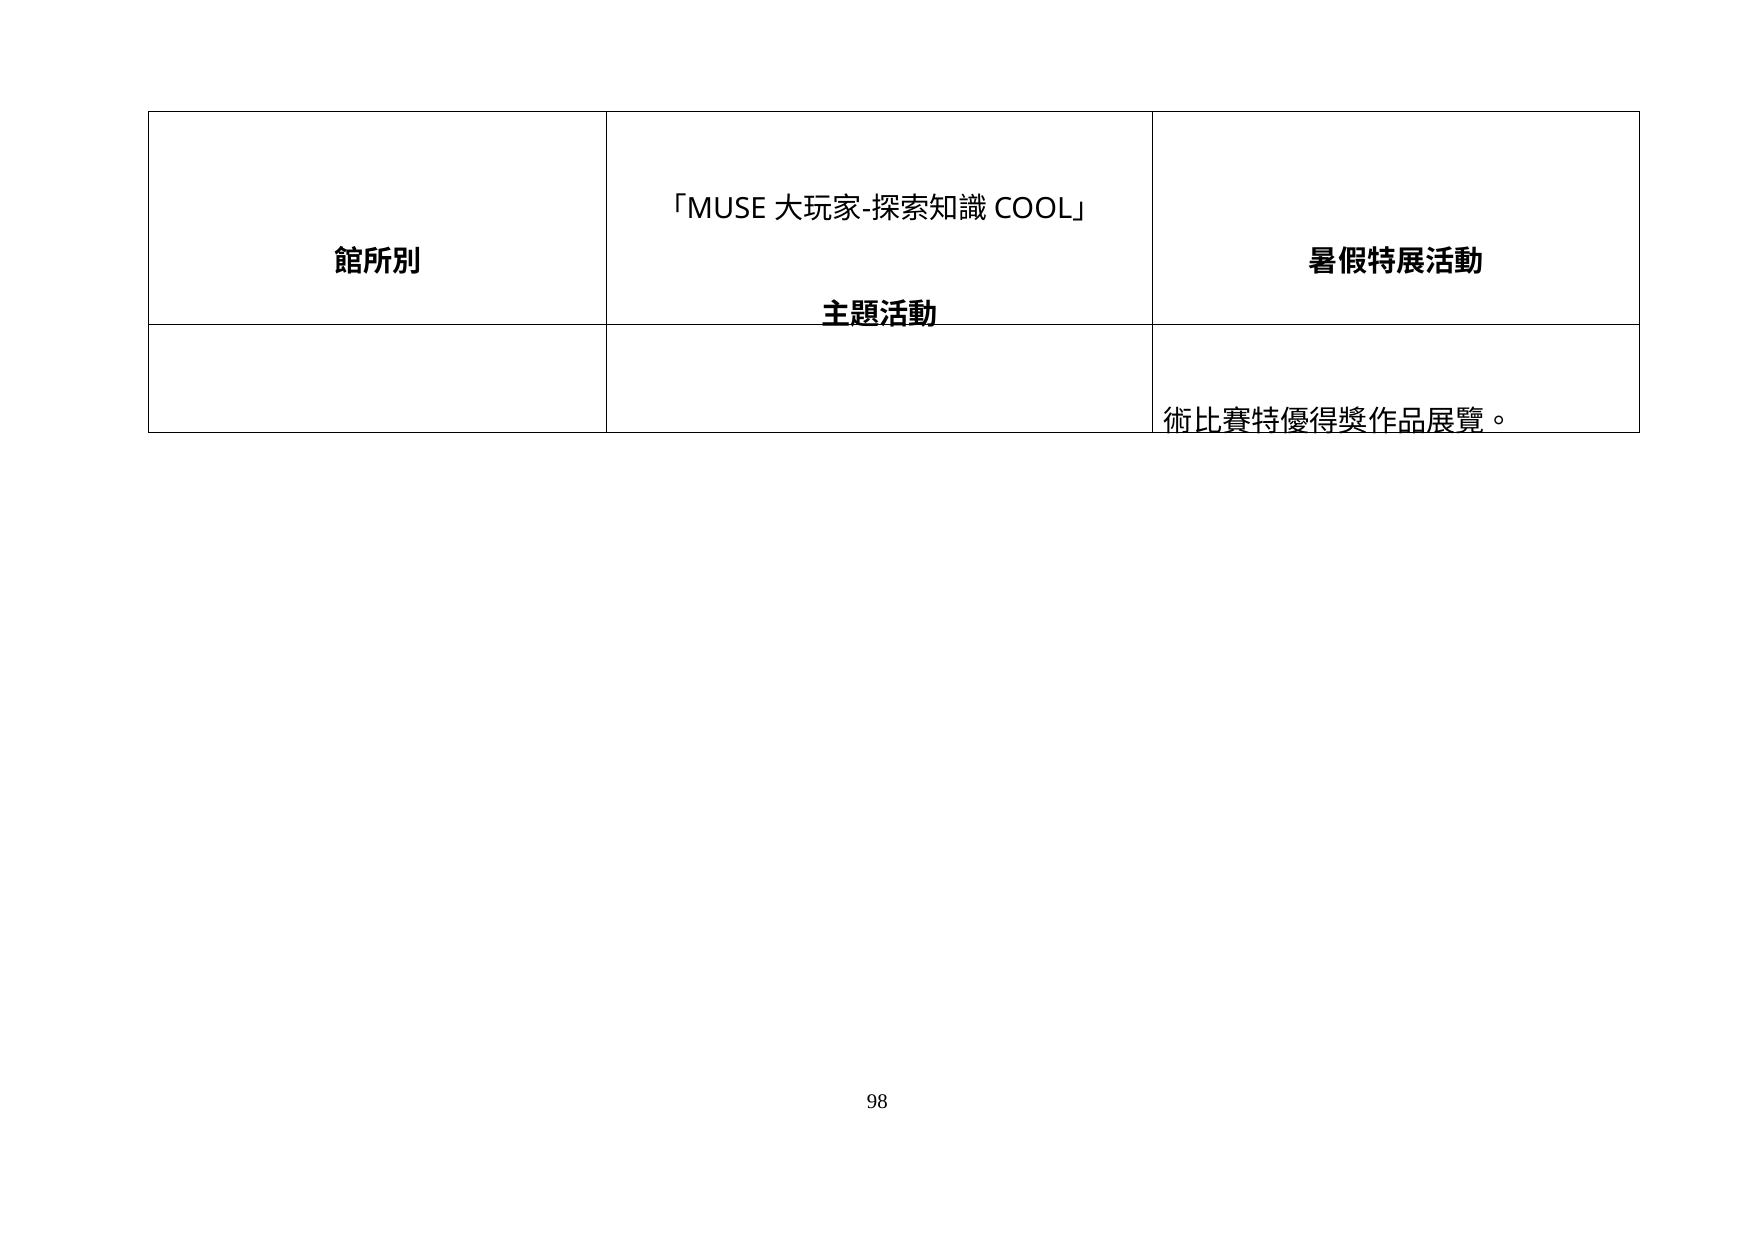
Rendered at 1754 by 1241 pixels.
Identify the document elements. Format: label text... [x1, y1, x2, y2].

table_cell 術比賽特優得獎作品展覽。 [1153, 325, 1639, 432]
table_header 館所別 [149, 112, 606, 324]
table_cell [149, 325, 606, 432]
table_header ｢MUSE 大玩家-探索知識COOL｣ 主題活動 [607, 112, 1152, 324]
table_header 暑假特展活動 [1153, 112, 1639, 324]
table_cell [607, 325, 1152, 432]
